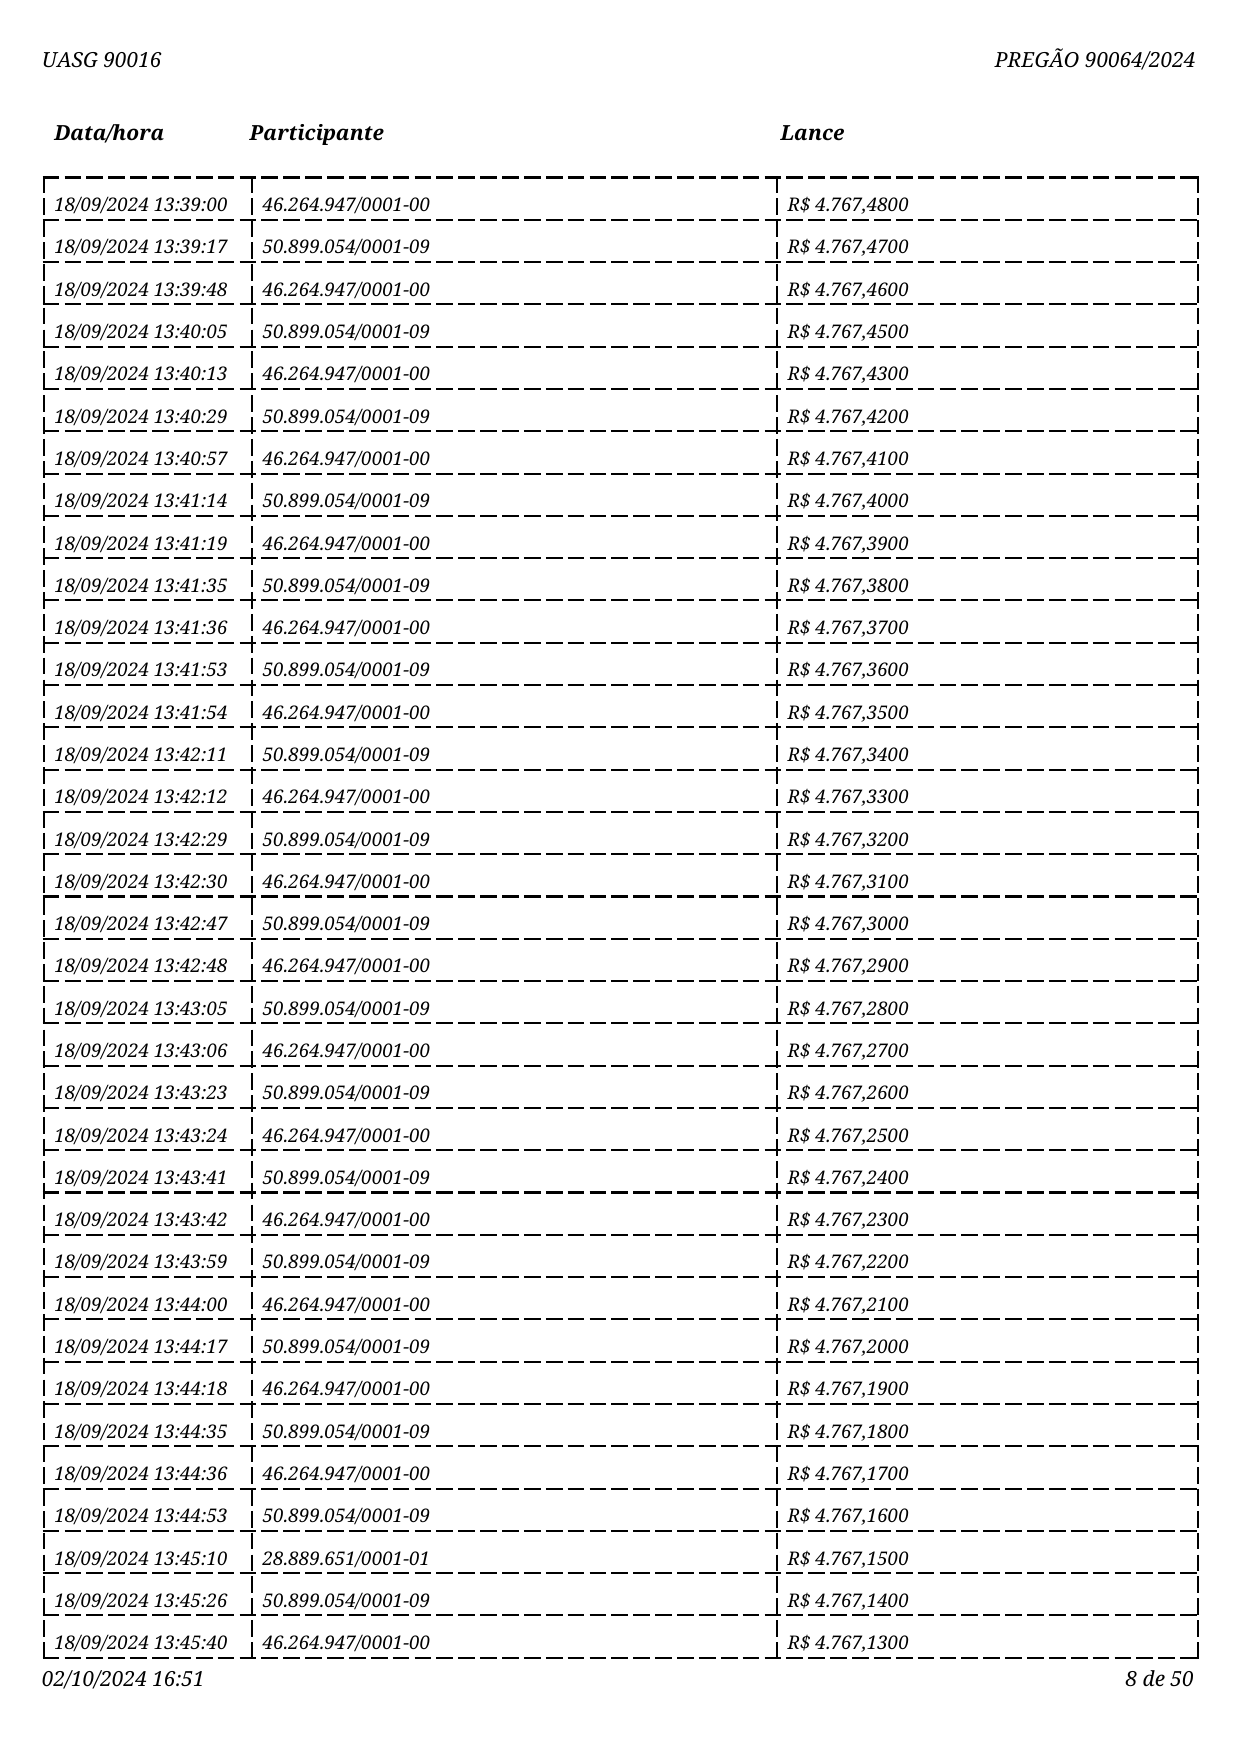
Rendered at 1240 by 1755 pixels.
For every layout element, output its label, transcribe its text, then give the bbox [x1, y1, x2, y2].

table_cell 46.264.947/0001-00 [252, 853, 777, 895]
table_cell 50.899.054/0001-09 [252, 1234, 777, 1276]
table_cell 46.264.947/0001-00 [252, 261, 777, 303]
table_cell R$ 4.767,1300 [777, 1614, 1198, 1657]
table_cell 18/09/2024 13:44:17 [44, 1318, 252, 1361]
table_cell R$ 4.767,1400 [777, 1572, 1198, 1614]
table_cell R$ 4.767,4200 [777, 388, 1198, 430]
table_cell 18/09/2024 13:39:17 [44, 219, 252, 261]
table_header 18/09/2024 13:39:00 [44, 176, 252, 219]
table_cell R$ 4.767,2700 [777, 1022, 1198, 1064]
table_cell 18/09/2024 13:44:00 [44, 1276, 252, 1318]
table_cell R$ 4.767,2600 [777, 1065, 1198, 1107]
table_cell 46.264.947/0001-00 [252, 1445, 777, 1487]
table_cell 46.264.947/0001-00 [252, 515, 777, 557]
table_cell 50.899.054/0001-09 [252, 303, 777, 346]
table_cell 18/09/2024 13:42:29 [44, 811, 252, 853]
table_cell 18/09/2024 13:42:48 [44, 938, 252, 980]
table_cell 18/09/2024 13:43:42 [44, 1191, 252, 1234]
table_cell R$ 4.767,3500 [777, 684, 1198, 726]
table_cell 46.264.947/0001-00 [252, 346, 777, 388]
table_cell 50.899.054/0001-09 [252, 1488, 777, 1530]
table_cell R$ 4.767,1900 [777, 1361, 1198, 1403]
table_cell R$ 4.767,1600 [777, 1488, 1198, 1530]
table_cell R$ 4.767,3100 [777, 853, 1198, 895]
table_cell 46.264.947/0001-00 [252, 1276, 777, 1318]
table_cell 46.264.947/0001-00 [252, 1022, 777, 1064]
table_cell R$ 4.767,2000 [777, 1318, 1198, 1361]
table_cell 18/09/2024 13:42:12 [44, 769, 252, 811]
table_cell 18/09/2024 13:41:19 [44, 515, 252, 557]
table_cell R$ 4.767,1500 [777, 1530, 1198, 1572]
table_cell R$ 4.767,3700 [777, 599, 1198, 642]
table_cell 18/09/2024 13:43:24 [44, 1107, 252, 1149]
table_cell 18/09/2024 13:45:26 [44, 1572, 252, 1614]
table_cell 18/09/2024 13:42:47 [44, 895, 252, 938]
table_cell 28.889.651/0001-01 [252, 1530, 777, 1572]
table_cell 50.899.054/0001-09 [252, 557, 777, 599]
table_cell 46.264.947/0001-00 [252, 1361, 777, 1403]
table_cell 18/09/2024 13:40:57 [44, 430, 252, 472]
table_cell R$ 4.767,4300 [777, 346, 1198, 388]
table_cell 18/09/2024 13:39:48 [44, 261, 252, 303]
table_cell R$ 4.767,2300 [777, 1191, 1198, 1234]
table_cell 50.899.054/0001-09 [252, 473, 777, 515]
table_cell R$ 4.767,1700 [777, 1445, 1198, 1487]
table_cell 46.264.947/0001-00 [252, 430, 777, 472]
table_cell 46.264.947/0001-00 [252, 1107, 777, 1149]
table_cell 18/09/2024 13:44:35 [44, 1403, 252, 1445]
table_cell R$ 4.767,4600 [777, 261, 1198, 303]
table_header R$ 4.767,4800 [777, 176, 1198, 219]
table_cell R$ 4.767,2800 [777, 980, 1198, 1022]
table_cell R$ 4.767,3800 [777, 557, 1198, 599]
table_cell 50.899.054/0001-09 [252, 1318, 777, 1361]
table_cell 18/09/2024 13:43:23 [44, 1065, 252, 1107]
table_cell 50.899.054/0001-09 [252, 219, 777, 261]
table_cell R$ 4.767,3300 [777, 769, 1198, 811]
table_cell 50.899.054/0001-09 [252, 811, 777, 853]
table_cell 50.899.054/0001-09 [252, 980, 777, 1022]
table_cell 18/09/2024 13:44:53 [44, 1488, 252, 1530]
table_cell R$ 4.767,4500 [777, 303, 1198, 346]
table_cell 50.899.054/0001-09 [252, 895, 777, 938]
table_header 46.264.947/0001-00 [252, 176, 777, 219]
table_cell 46.264.947/0001-00 [252, 1191, 777, 1234]
table_cell 18/09/2024 13:40:29 [44, 388, 252, 430]
table_cell 18/09/2024 13:43:41 [44, 1149, 252, 1191]
table_cell 18/09/2024 13:43:59 [44, 1234, 252, 1276]
table_cell 46.264.947/0001-00 [252, 684, 777, 726]
table_cell R$ 4.767,3000 [777, 895, 1198, 938]
table_cell 46.264.947/0001-00 [252, 599, 777, 642]
table_cell 50.899.054/0001-09 [252, 1572, 777, 1614]
table_cell 18/09/2024 13:45:10 [44, 1530, 252, 1572]
table_cell 18/09/2024 13:41:53 [44, 642, 252, 684]
table_cell 46.264.947/0001-00 [252, 938, 777, 980]
table_cell 18/09/2024 13:41:54 [44, 684, 252, 726]
table_cell R$ 4.767,4000 [777, 473, 1198, 515]
table_cell 18/09/2024 13:42:30 [44, 853, 252, 895]
table_cell R$ 4.767,2500 [777, 1107, 1198, 1149]
table_cell R$ 4.767,2900 [777, 938, 1198, 980]
table_cell 50.899.054/0001-09 [252, 388, 777, 430]
table_cell R$ 4.767,1800 [777, 1403, 1198, 1445]
table_cell 18/09/2024 13:44:18 [44, 1361, 252, 1403]
table_cell 18/09/2024 13:41:36 [44, 599, 252, 642]
table_cell 18/09/2024 13:40:05 [44, 303, 252, 346]
table_cell R$ 4.767,2200 [777, 1234, 1198, 1276]
table_cell R$ 4.767,4100 [777, 430, 1198, 472]
table_cell R$ 4.767,4700 [777, 219, 1198, 261]
table_cell 18/09/2024 13:41:14 [44, 473, 252, 515]
table_cell 18/09/2024 13:44:36 [44, 1445, 252, 1487]
table_cell R$ 4.767,2400 [777, 1149, 1198, 1191]
table_cell R$ 4.767,3900 [777, 515, 1198, 557]
table_cell 50.899.054/0001-09 [252, 1149, 777, 1191]
table_cell R$ 4.767,3400 [777, 726, 1198, 768]
table_cell 18/09/2024 13:42:11 [44, 726, 252, 768]
table_cell R$ 4.767,3600 [777, 642, 1198, 684]
table_cell 18/09/2024 13:43:06 [44, 1022, 252, 1064]
table_cell 50.899.054/0001-09 [252, 642, 777, 684]
table_cell R$ 4.767,3200 [777, 811, 1198, 853]
table_cell R$ 4.767,2100 [777, 1276, 1198, 1318]
table_cell 50.899.054/0001-09 [252, 726, 777, 768]
table_cell 18/09/2024 13:45:40 [44, 1614, 252, 1657]
table_cell 18/09/2024 13:43:05 [44, 980, 252, 1022]
table_cell 50.899.054/0001-09 [252, 1403, 777, 1445]
table_cell 50.899.054/0001-09 [252, 1065, 777, 1107]
table_cell 46.264.947/0001-00 [252, 1614, 777, 1657]
table_cell 46.264.947/0001-00 [252, 769, 777, 811]
table_cell 18/09/2024 13:40:13 [44, 346, 252, 388]
table_cell 18/09/2024 13:41:35 [44, 557, 252, 599]
